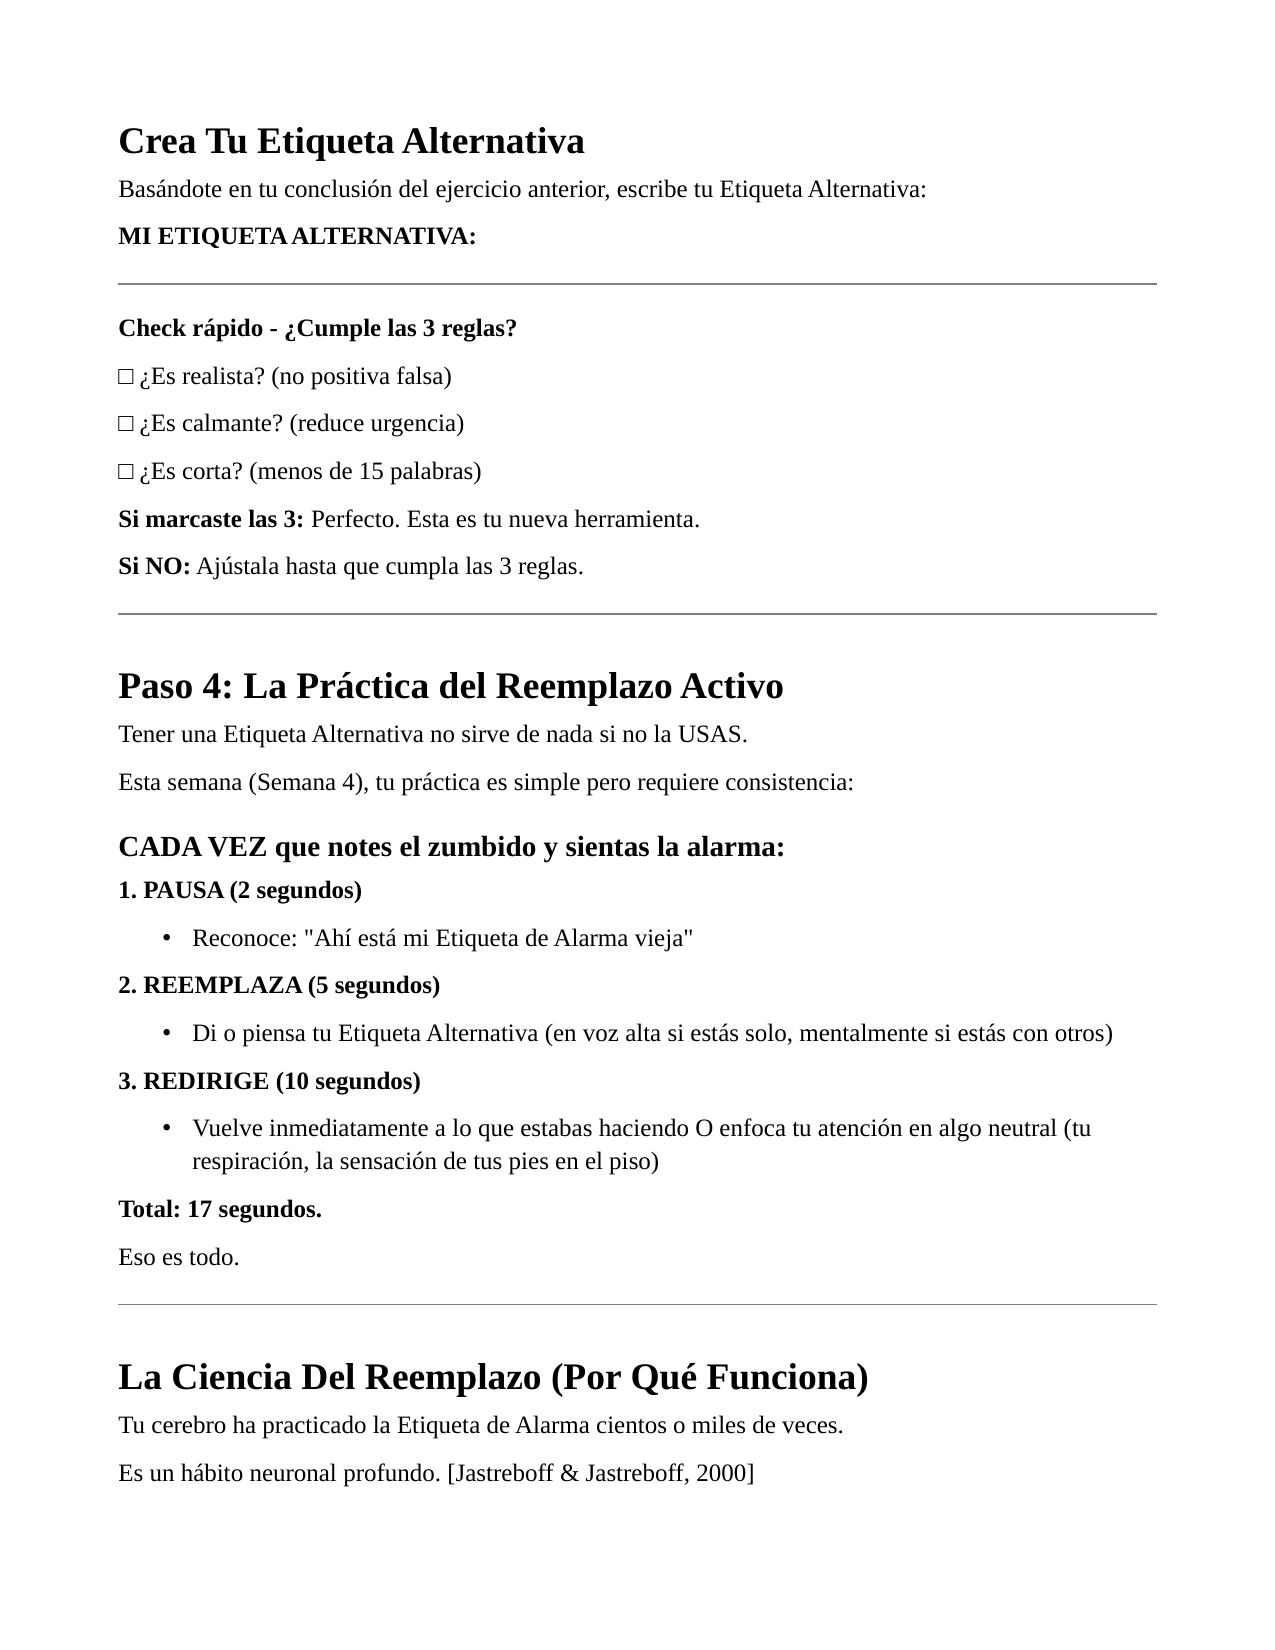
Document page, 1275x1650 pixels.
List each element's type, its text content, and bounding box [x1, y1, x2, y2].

subtitle Crea Tu Etiqueta Alternativa [118, 118, 1157, 161]
text □ ¿Es corta? (menos de 15 palabras) [118, 456, 1157, 485]
list Vuelve inmediatamente a lo que estabas haciendo O enfoca tu atención en algo neutral (tu respiración, la sensación de tus pies en el piso) [162, 1113, 1157, 1175]
list Di o piensa tu Etiqueta Alternativa (en voz alta si estás solo, mentalmente si estás con otros) [162, 1018, 1157, 1047]
text Eso es todo. [118, 1242, 1157, 1270]
text □ ¿Es calmante? (reduce urgencia) [118, 408, 1157, 437]
text Tener una Etiqueta Alternativa no sirve de nada si no la USAS. [118, 719, 1157, 748]
text 1. PAUSA (2 segundos) [118, 875, 1157, 904]
text Total: 17 segundos. [118, 1194, 1157, 1223]
text Si NO: Ajústala hasta que cumpla las 3 reglas. [118, 551, 1157, 580]
text Basándote en tu conclusión del ejercicio anterior, escribe tu Etiqueta Alternativa: [118, 174, 1157, 202]
text □ ¿Es realista? (no positiva falsa) [118, 361, 1157, 389]
text 3. REDIRIGE (10 segundos) [118, 1066, 1157, 1094]
subtitle Paso 4: La Práctica del Reemplazo Activo [118, 664, 1157, 707]
subtitle CADA VEZ que notes el zumbido y sientas la alarma: [118, 829, 1157, 863]
text 2. REEMPLAZA (5 segundos) [118, 971, 1157, 999]
text Check rápido - ¿Cumple las 3 reglas? [118, 313, 1157, 342]
text MI ETIQUETA ALTERNATIVA: [118, 221, 1157, 250]
list Reconoce: "Ahí está mi Etiqueta de Alarma vieja" [162, 923, 1157, 952]
subtitle La Ciencia Del Reemplazo (Por Qué Funciona) [118, 1354, 1157, 1397]
text Si marcaste las 3: Perfecto. Esta es tu nueva herramienta. [118, 504, 1157, 532]
text Esta semana (Semana 4), tu práctica es simple pero requiere consistencia: [118, 767, 1157, 796]
text Tu cerebro ha practicado la Etiqueta de Alarma cientos o miles de veces. [118, 1410, 1157, 1439]
text Es un hábito neuronal profundo. [Jastreboff & Jastreboff, 2000] [118, 1458, 1157, 1486]
